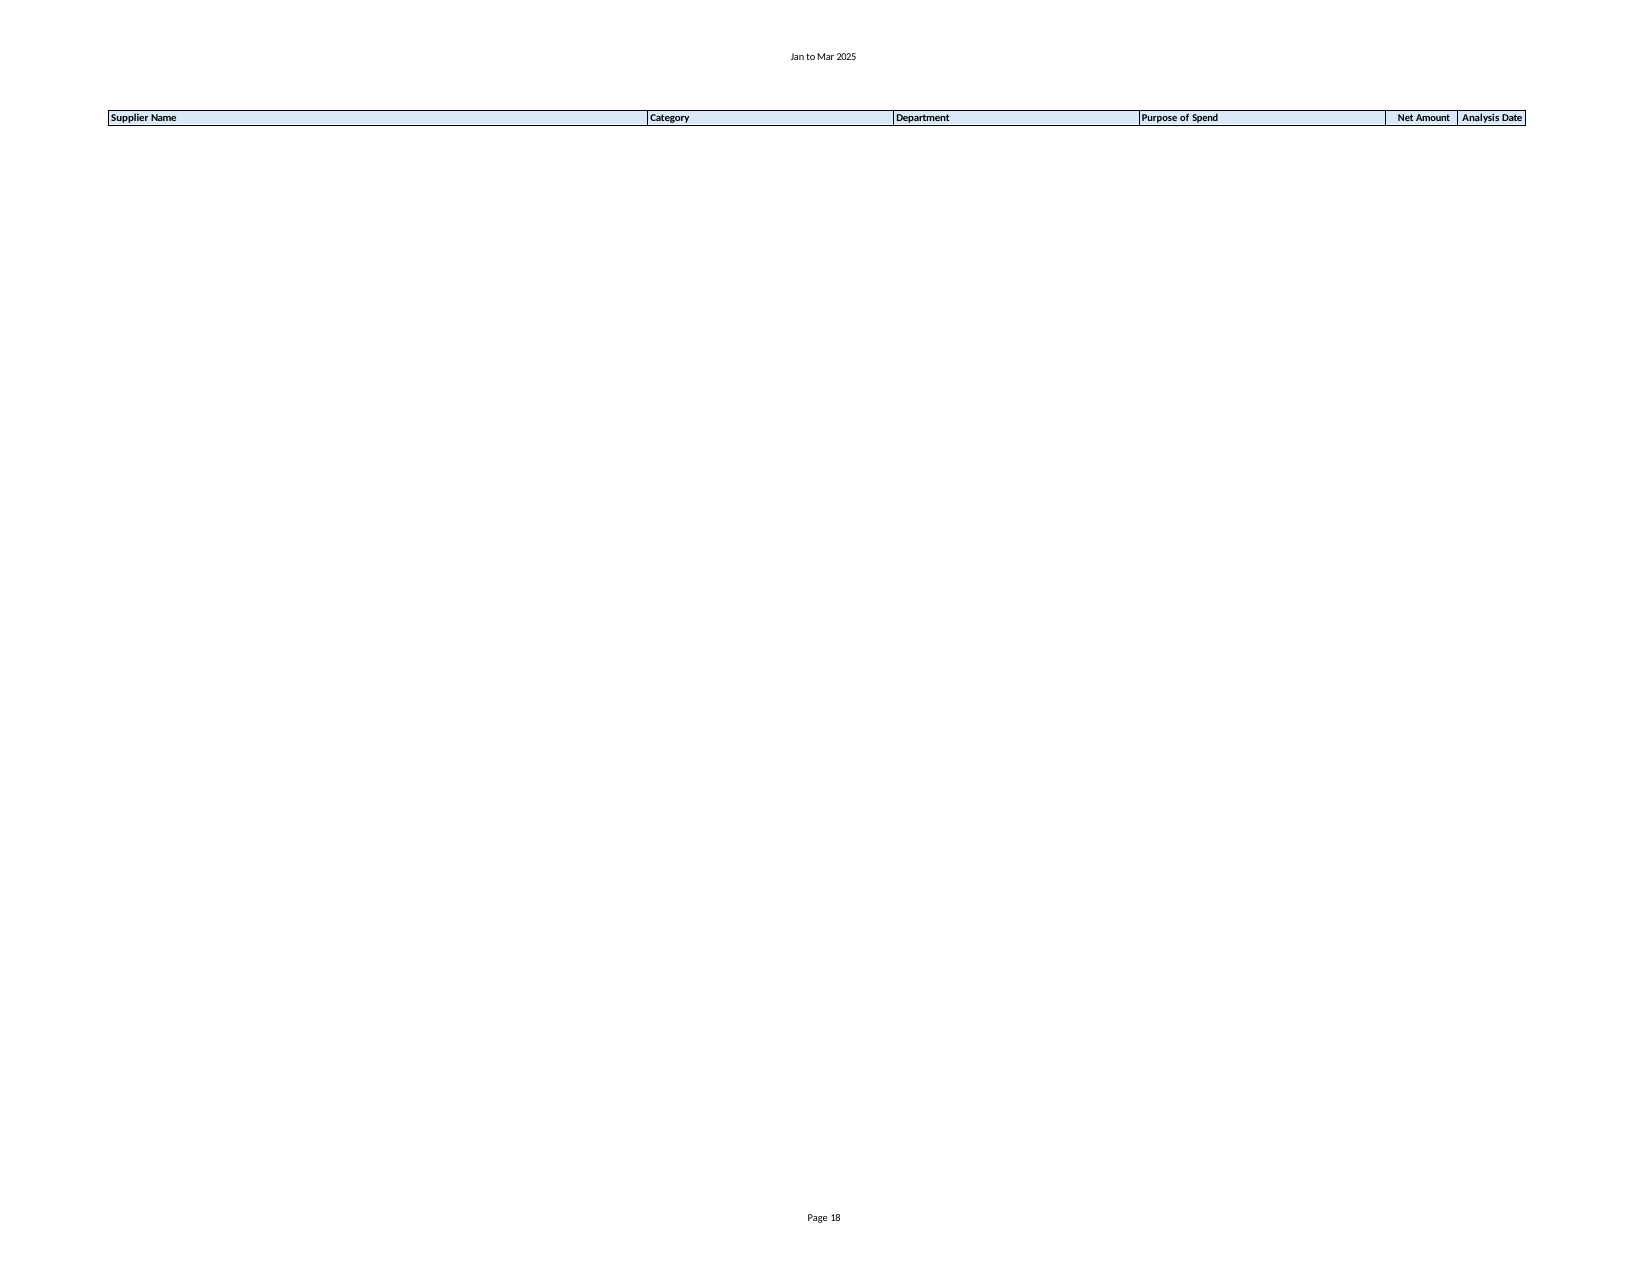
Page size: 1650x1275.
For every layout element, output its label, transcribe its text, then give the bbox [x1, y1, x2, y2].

table_header Purpose of Spend [1140, 111, 1385, 124]
table_header Supplier Name [109, 111, 647, 124]
table_header Analysis Date [1458, 111, 1525, 124]
table_header Category [648, 111, 893, 124]
table_header Department [894, 111, 1139, 124]
table_header Net Amount [1386, 111, 1457, 124]
